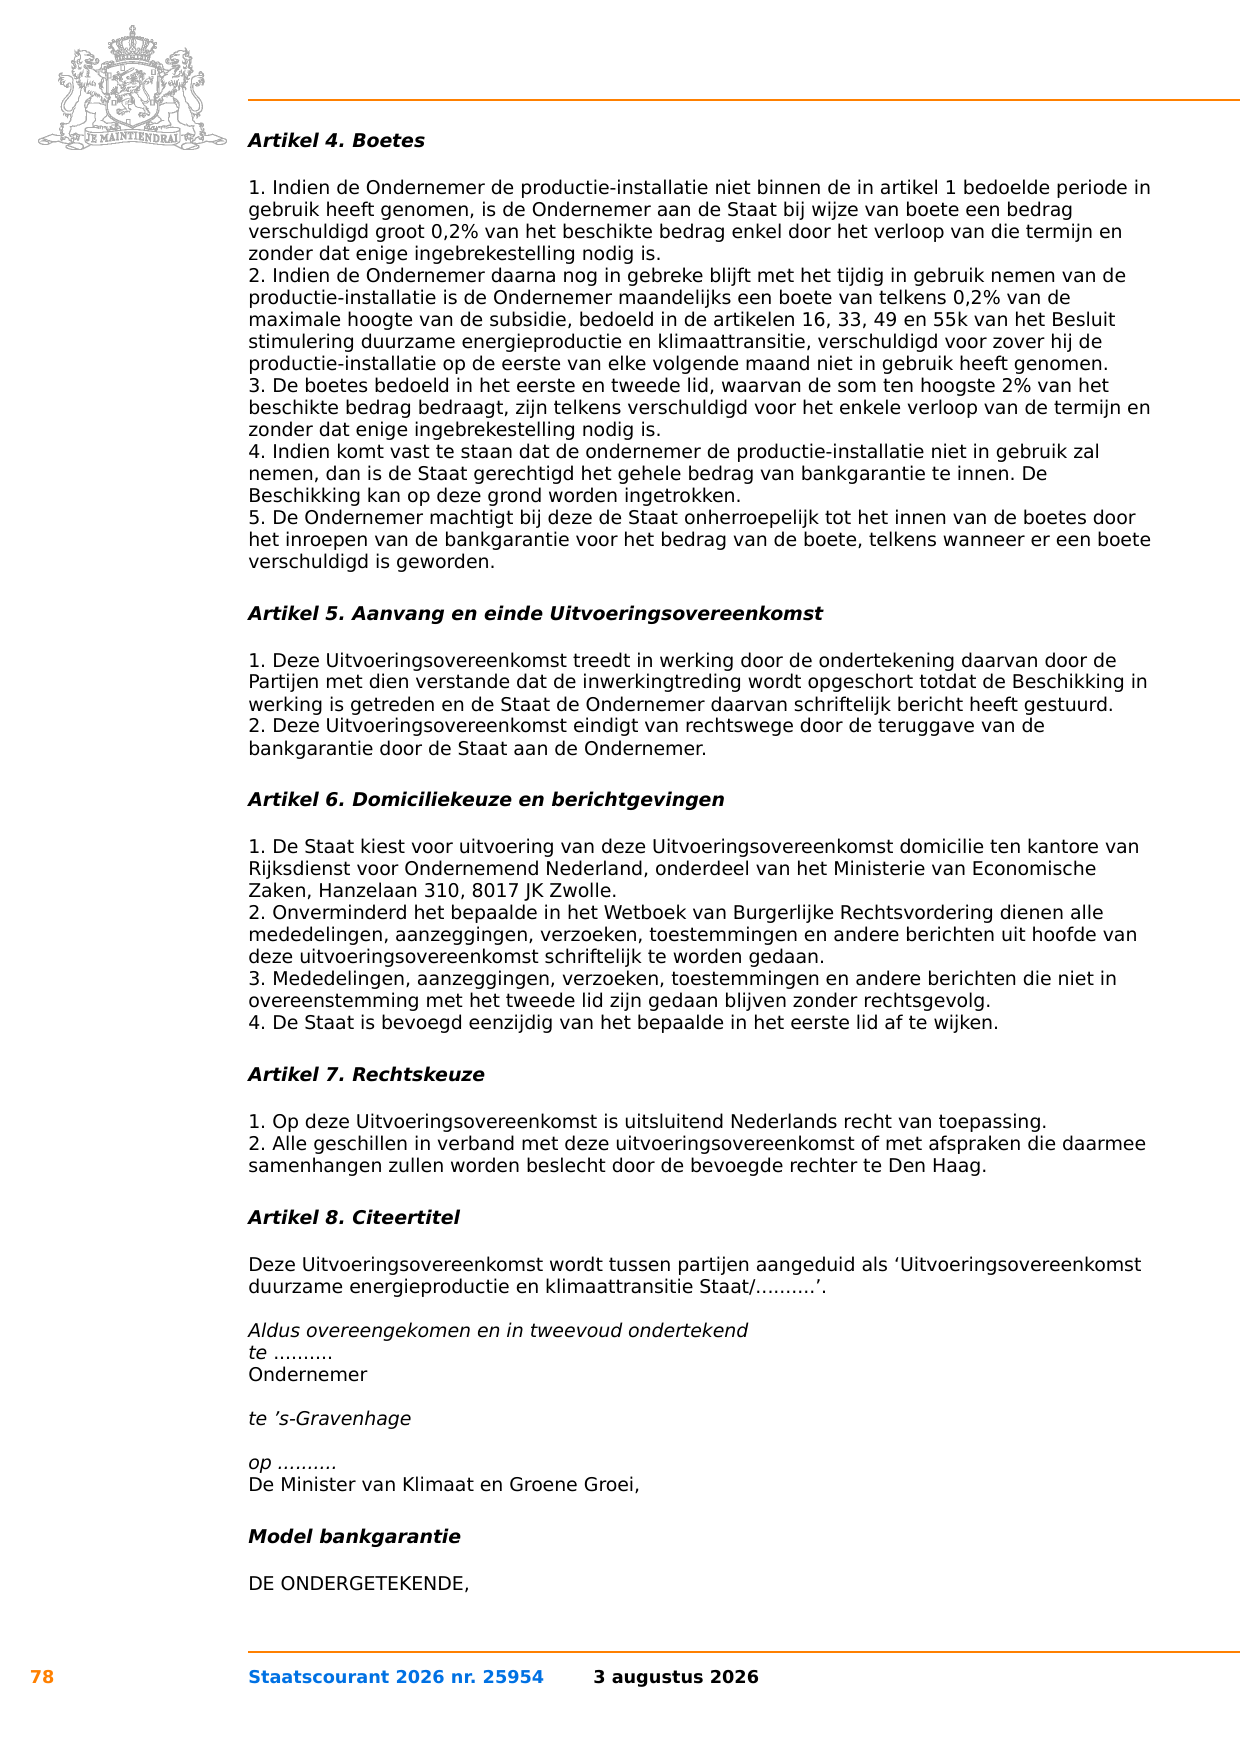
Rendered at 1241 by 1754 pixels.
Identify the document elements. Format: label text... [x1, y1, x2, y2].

subtitle Artikel 6. Domiciliekeuze en berichtgevingen [248, 789, 1163, 811]
subtitle Artikel 7. Rechtskeuze [248, 1064, 1163, 1086]
text 2. Deze Uitvoeringsovereenkomst eindigt van rechtswege door de teruggave van de bankgarantie door de Staat aan de Ondernemer. [248, 715, 1163, 759]
text 2. Indien de Ondernemer daarna nog in gebreke blijft met het tijdig in gebruik nemen van de productie-installatie is de Ondernemer maandelijks een boete van telkens 0,2% van de maximale hoogte van de subsidie, bedoeld in de artikelen 16, 33, 49 en 55k van het Besluit stimulering duurzame energieproductie en klimaattransitie, verschuldigd voor zover hij de productie-installatie op de eerste van elke volgende maand niet in gebruik heeft genomen. [248, 265, 1163, 375]
text 3. De boetes bedoeld in het eerste en tweede lid, waarvan de som ten hoogste 2% van het beschikte bedrag bedraagt, zijn telkens verschuldigd voor het enkele verloop van de termijn en zonder dat enige ingebrekestelling nodig is. [248, 375, 1163, 441]
text De Minister van Klimaat en Groene Groei, [248, 1473, 1163, 1496]
picture [38, 25, 227, 150]
text 1. Indien de Ondernemer de productie-installatie niet binnen de in artikel 1 bedoelde periode in gebruik heeft genomen, is de Ondernemer aan de Staat bij wijze van boete een bedrag verschuldigd groot 0,2% van het beschikte bedrag enkel door het verloop van die termijn en zonder dat enige ingebrekestelling nodig is. [248, 177, 1163, 265]
text DE ONDERGETEKENDE, [248, 1572, 1163, 1594]
text 4. De Staat is bevoegd eenzijdig van het bepaalde in het eerste lid af te wijken. [248, 1012, 1163, 1034]
text 2. Alle geschillen in verband met deze uitvoeringsovereenkomst of met afspraken die daarmee samenhangen zullen worden beslecht door de bevoegde rechter te Den Haag. [248, 1133, 1163, 1177]
text te ’s-Gravenhage [248, 1408, 1163, 1430]
subtitle Artikel 8. Citeertitel [248, 1207, 1163, 1229]
text 4. Indien komt vast te staan dat de ondernemer de productie-installatie niet in gebruik zal nemen, dan is de Staat gerechtigd het gehele bedrag van bankgarantie te innen. De Beschikking kan op deze grond worden ingetrokken. [248, 441, 1163, 507]
text Ondernemer [248, 1364, 1163, 1386]
text Aldus overeengekomen en in tweevoud ondertekend [248, 1320, 1163, 1342]
subtitle Artikel 5. Aanvang en einde Uitvoeringsovereenkomst [248, 602, 1163, 624]
text 1. Op deze Uitvoeringsovereenkomst is uitsluitend Nederlands recht van toepassing. [248, 1111, 1163, 1133]
subtitle Model bankgarantie [248, 1526, 1163, 1547]
text Deze Uitvoeringsovereenkomst wordt tussen partijen aangeduid als ‘Uitvoeringsovereenkomst duurzame energieproductie en klimaattransitie Staat/..........’. [248, 1254, 1163, 1298]
subtitle Artikel 4. Boetes [248, 130, 1163, 152]
text op .......... [248, 1452, 1163, 1473]
text 3. Mededelingen, aanzeggingen, verzoeken, toestemmingen en andere berichten die niet in overeenstemming met het tweede lid zijn gedaan blijven zonder rechtsgevolg. [248, 968, 1163, 1012]
text 1. De Staat kiest voor uitvoering van deze Uitvoeringsovereenkomst domicilie ten kantore van Rijksdienst voor Ondernemend Nederland, onderdeel van het Ministerie van Economische Zaken, Hanzelaan 310, 8017 JK Zwolle. [248, 836, 1163, 902]
text 5. De Ondernemer machtigt bij deze de Staat onherroepelijk tot het innen van de boetes door het inroepen van de bankgarantie voor het bedrag van de boete, telkens wanneer er een boete verschuldigd is geworden. [248, 507, 1163, 572]
text 1. Deze Uitvoeringsovereenkomst treedt in werking door de ondertekening daarvan door de Partijen met dien verstande dat de inwerkingtreding wordt opgeschort totdat de Beschikking in werking is getreden en de Staat de Ondernemer daarvan schriftelijk bericht heeft gestuurd. [248, 649, 1163, 715]
text 2. Onverminderd het bepaalde in het Wetboek van Burgerlijke Rechtsvordering dienen alle mededelingen, aanzeggingen, verzoeken, toestemmingen en andere berichten uit hoofde van deze uitvoeringsovereenkomst schriftelijk te worden gedaan. [248, 902, 1163, 968]
text te .......... [248, 1342, 1163, 1364]
